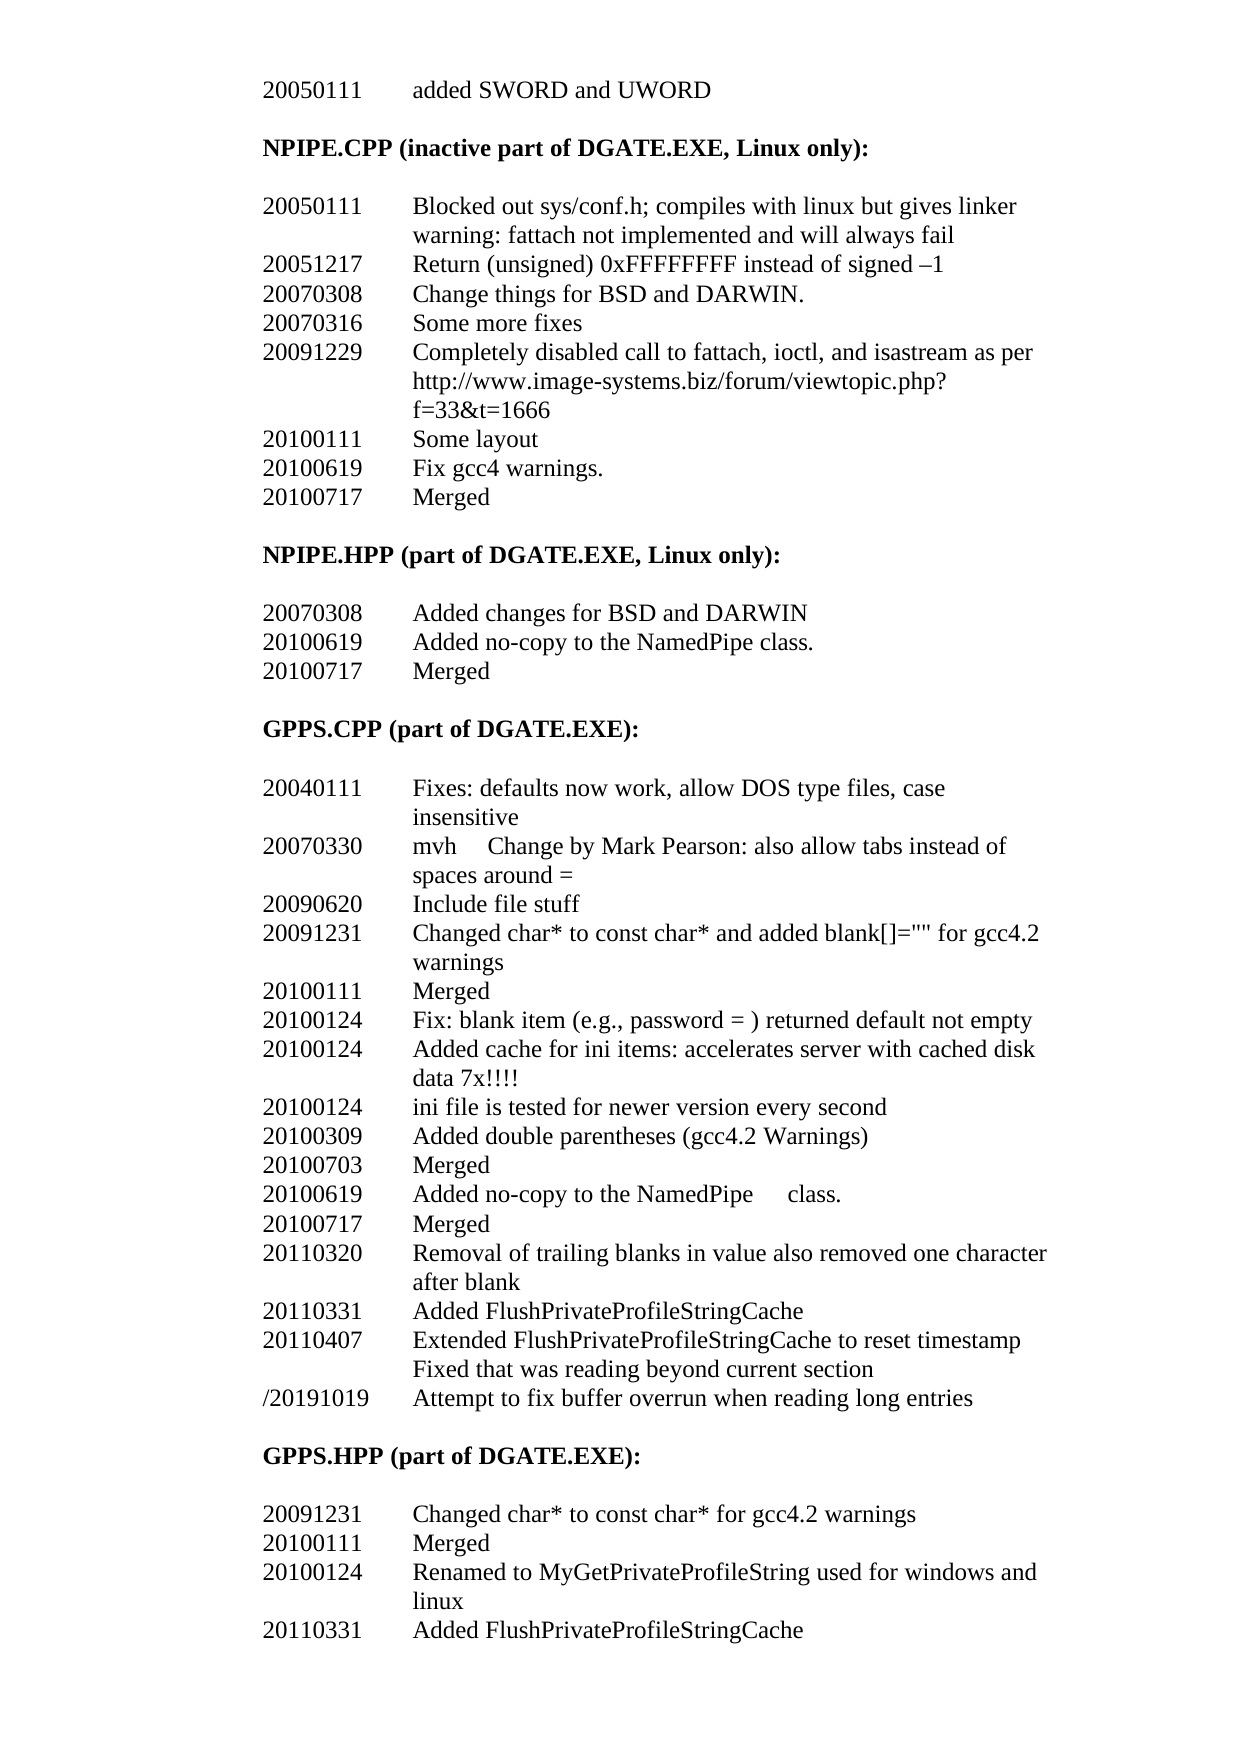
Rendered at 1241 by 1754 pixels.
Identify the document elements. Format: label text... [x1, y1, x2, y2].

text 20050111 added SWORD and UWORD [187, 75, 1053, 104]
text 20091229 Completely disabled call to fattach, ioctl, and isastream as per [262, 337, 1053, 366]
text /20191019 Attempt to fix buffer overrun when reading long entries [262, 1383, 1053, 1412]
text GPPS.HPP (part of DGATE.EXE): [262, 1441, 1053, 1470]
text 20070330 mvh Change by Mark Pearson: also allow tabs instead of spaces around = [262, 831, 1053, 889]
text http://www.image-systems.biz/forum/viewtopic.php? f=33&t=1666 [262, 366, 1053, 424]
text 20100124 Fix: blank item (e.g., password = ) returned default not empty [262, 1005, 1053, 1034]
text 20100619 Fix gcc4 warnings. [262, 453, 1053, 482]
text Fixed that was reading beyond current section [262, 1354, 1053, 1383]
text NPIPE.CPP (inactive part of DGATE.EXE, Linux only): [262, 133, 1053, 162]
text 20110407 Extended FlushPrivateProfileStringCache to reset timestamp [262, 1325, 1053, 1354]
text 20100111 Merged [262, 976, 1053, 1005]
text 20110320 Removal of trailing blanks in value also removed one character after blank [262, 1237, 1053, 1296]
text 20100111 Merged [262, 1528, 1053, 1557]
text 20110331 Added FlushPrivateProfileStringCache [262, 1296, 1053, 1325]
text 20100309 Added double parentheses (gcc4.2 Warnings) [262, 1121, 1053, 1150]
text 20050111 Blocked out sys/conf.h; compiles with linux but gives linker warning: fattach not implemented and will always fail [187, 191, 1053, 249]
text 20100619 Added no-copy to the NamedPipe class. [262, 1179, 1053, 1208]
text 20100703 Merged [262, 1150, 1053, 1179]
text 20100619 Added no-copy to the NamedPipe class. [262, 627, 1053, 656]
text 20100124 Added cache for ini items: accelerates server with cached disk data 7x!!!! [262, 1034, 1053, 1092]
text 20110331 Added FlushPrivateProfileStringCache [262, 1615, 1053, 1644]
text NPIPE.HPP (part of DGATE.EXE, Linux only): [262, 540, 1053, 569]
text 20070308 Change things for BSD and DARWIN. [262, 278, 1053, 307]
text 20100717 Merged [262, 656, 1053, 685]
text 20040111 Fixes: defaults now work, allow DOS type files, case insensitive [262, 772, 1053, 831]
text 20070316 Some more fixes [262, 307, 1053, 337]
text 20100717 Merged [262, 482, 1053, 511]
text 20100124 Renamed to MyGetPrivateProfileString used for windows and linux [262, 1557, 1053, 1615]
text 20100111 Some layout [262, 424, 1053, 453]
text 20051217 Return (unsigned) 0xFFFFFFFF instead of signed –1 [262, 249, 1053, 278]
text 20091231 Changed char* to const char* and added blank[]="" for gcc4.2 warnings [262, 918, 1053, 976]
text 20100124 ini file is tested for newer version every second [262, 1092, 1053, 1121]
text 20090620 Include file stuff [262, 889, 1053, 918]
text 20100717 Merged [262, 1208, 1053, 1237]
text 20091231 Changed char* to const char* for gcc4.2 warnings [262, 1499, 1053, 1528]
text 20070308 Added changes for BSD and DARWIN [262, 598, 1053, 627]
text GPPS.CPP (part of DGATE.EXE): [262, 714, 1053, 743]
